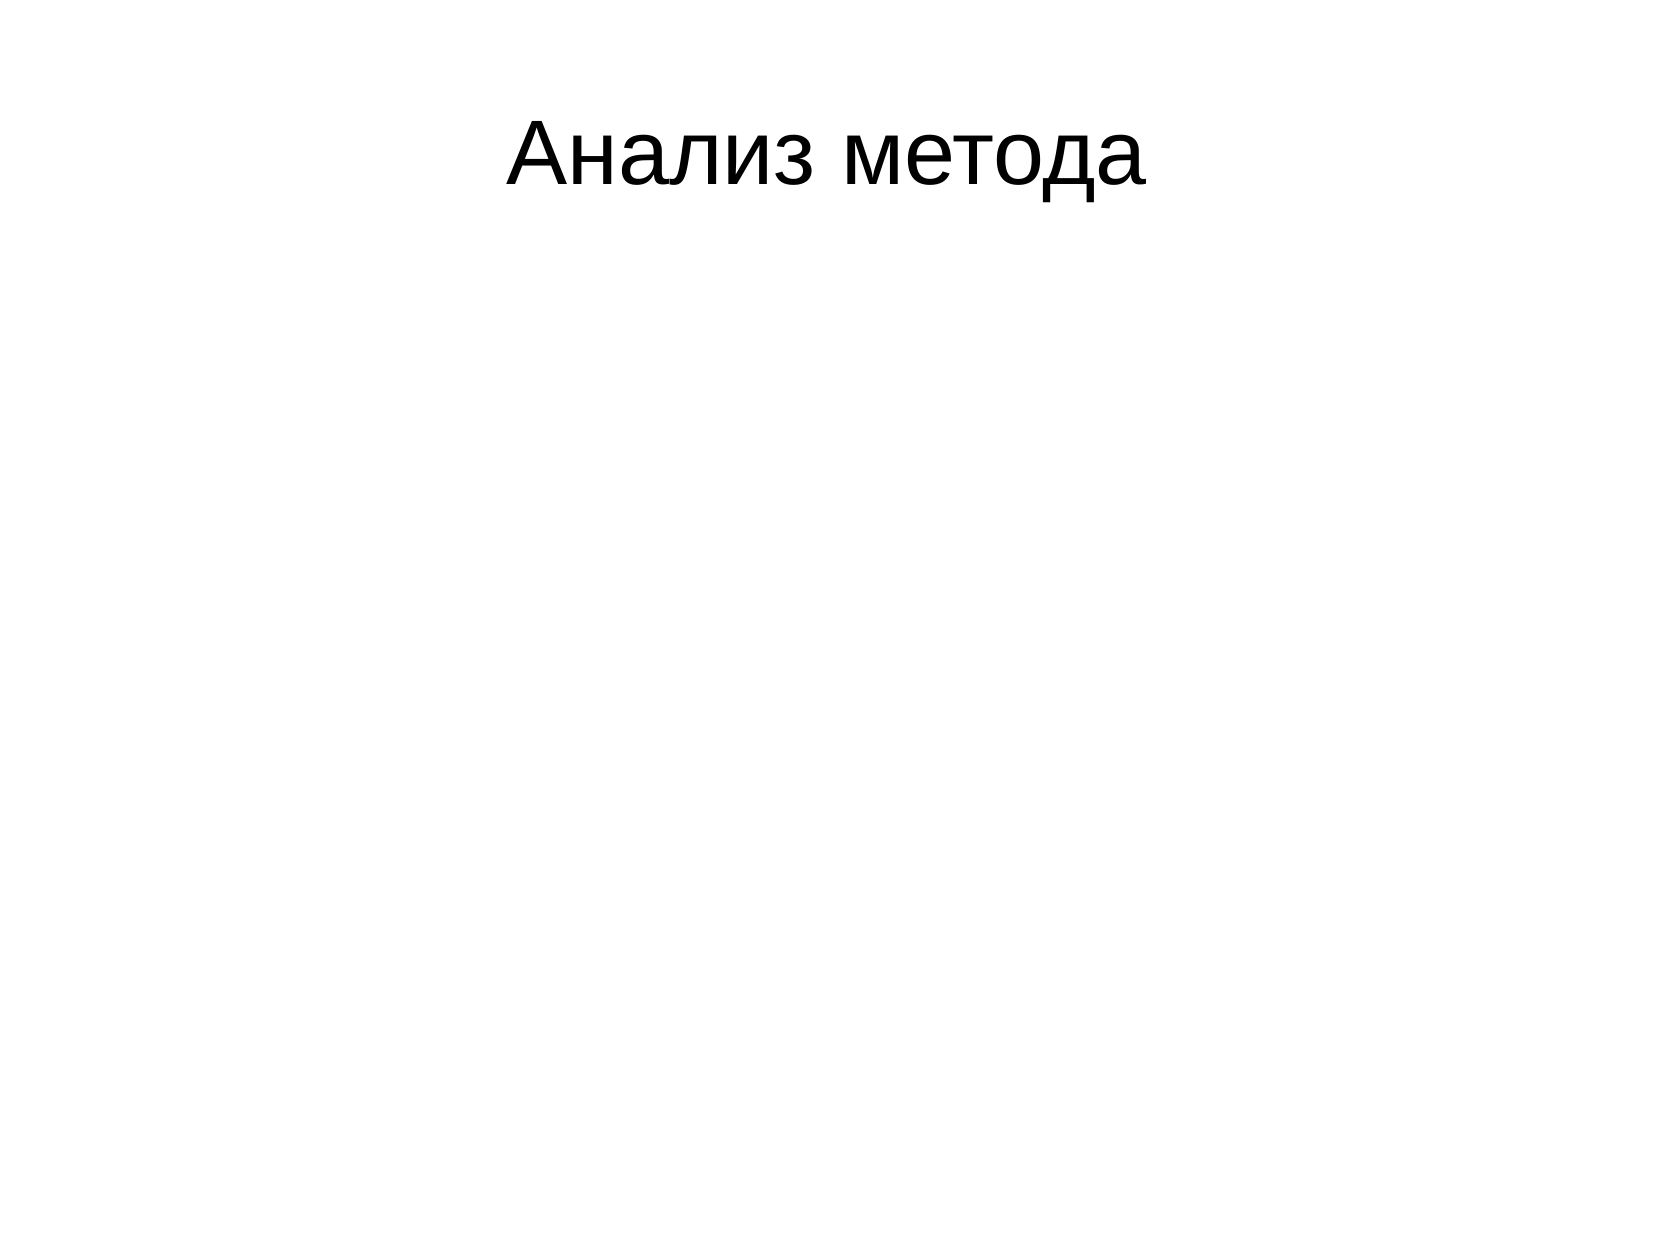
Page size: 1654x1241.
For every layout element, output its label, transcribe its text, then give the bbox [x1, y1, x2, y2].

title Анализ метода [82, 49, 1571, 257]
